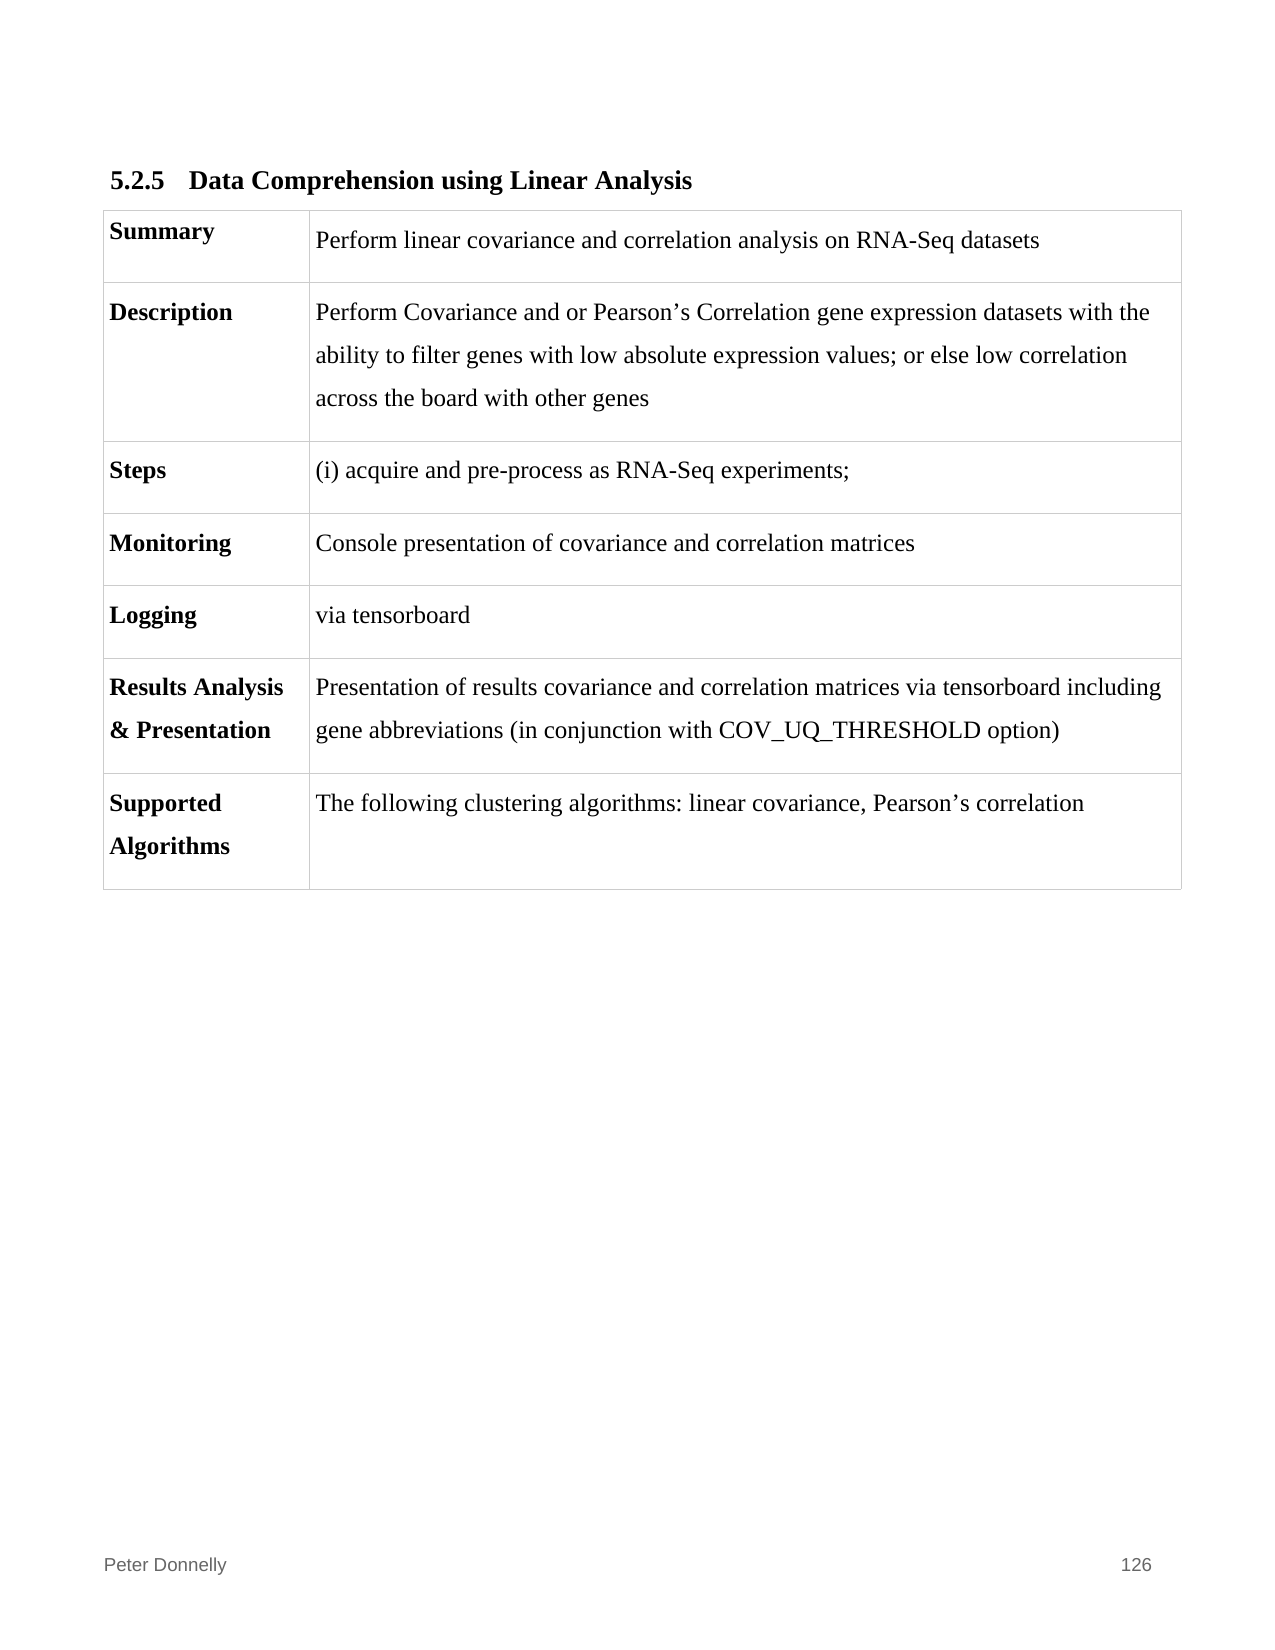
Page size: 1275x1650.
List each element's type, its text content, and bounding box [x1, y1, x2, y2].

table_cell Console presentation of covariance and correlation matrices [310, 514, 1181, 585]
table_cell Perform Covariance and or Pearson’s Correlation gene expression datasets with the ability to filter genes with low absolute expression values; or else low correlation across the board with other genes [310, 283, 1181, 441]
table_cell via tensorboard [310, 586, 1181, 658]
table_header Summary [104, 211, 309, 282]
table_cell Results Analysis & Presentation [104, 659, 309, 773]
table_cell Steps [104, 442, 309, 513]
table_cell (i) acquire and pre-process as RNA-Seq experiments; [310, 442, 1181, 513]
table_cell Supported Algorithms [104, 774, 309, 888]
table_cell Logging [104, 586, 309, 658]
table_cell The following clustering algorithms: linear covariance, Pearson’s correlation [310, 774, 1181, 888]
table_header Perform linear covariance and correlation analysis on RNA-Seq datasets [310, 211, 1181, 282]
subtitle Data Comprehension using Linear Analysis [103, 164, 1181, 195]
table_cell Description [104, 283, 309, 441]
table_cell Monitoring [104, 514, 309, 585]
table_cell Presentation of results covariance and correlation matrices via tensorboard including gene abbreviations (in conjunction with COV_UQ_THRESHOLD option) [310, 659, 1181, 773]
